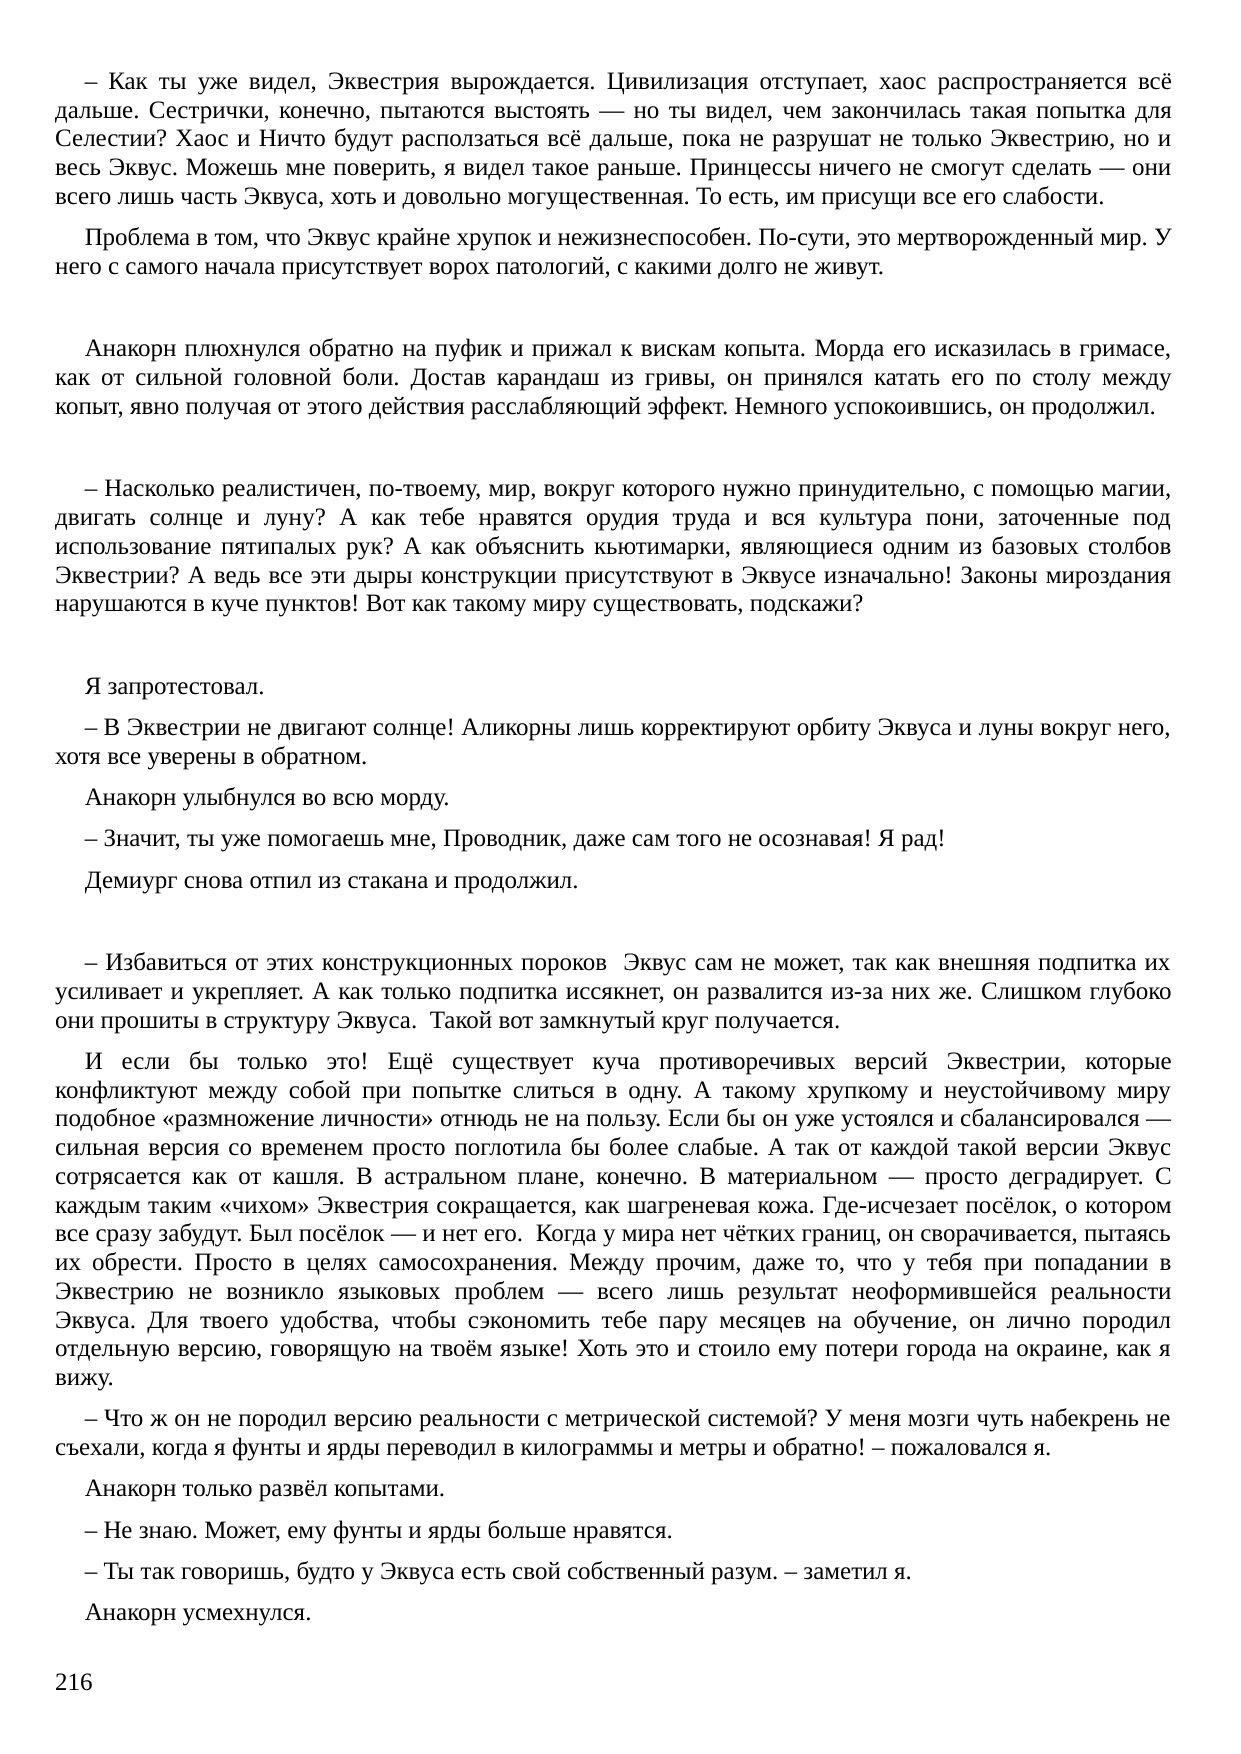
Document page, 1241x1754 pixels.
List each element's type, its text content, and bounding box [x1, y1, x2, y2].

text Я запротестовал. [55, 671, 1173, 700]
text – Что ж он не породил версию реальности с метрической системой? У меня мозги чуть набекрень не съехали, когда я фунты и ярды переводил в килограммы и метры и обратно! – пожаловался я. [55, 1403, 1173, 1461]
text – Ты так говоришь, будто у Эквуса есть свой собственный разум. – заметил я. [55, 1556, 1173, 1585]
text – Не знаю. Может, ему фунты и ярды больше нравятся. [55, 1515, 1173, 1543]
text – Значит, ты уже помогаешь мне, Проводник, даже сам того не осознавая! Я рад! [55, 823, 1173, 852]
text Демиург снова отпил из стакана и продолжил. [55, 865, 1173, 893]
text Анакорн усмехнулся. [55, 1597, 1173, 1626]
text И если бы только это! Ещё существует куча противоречивых версий Эквестрии, которые конфликтуют между собой при попытке слиться в одну. А такому хрупкому и неустойчивому миру подобное «размножение личности» отнюдь не на пользу. Если бы он уже устоялся и сбалансировался — сильная версия со временем просто поглотила бы более слабые. А так от каждой такой версии Эквус сотрясается как от кашля. В астральном плане, конечно. В материальном — просто деградирует. С каждым таким «чихом» Эквестрия сокращается, как шагреневая кожа. Где-исчезает посёлок, о котором все сразу забудут. Был посёлок — и нет его. Когда у мира нет чётких границ, он сворачивается, пытаясь их обрести. Просто в целях самосохранения. Между прочим, даже то, что у тебя при попадании в Эквестрию не возникло языковых проблем — всего лишь результат неоформившейся реальности Эквуса. Для твоего удобства, чтобы сэкономить тебе пару месяцев на обучение, он лично породил отдельную версию, говорящую на твоём языке! Хоть это и стоило ему потери города на окраине, как я вижу. [55, 1046, 1173, 1391]
text – Избавиться от этих конструкционных пороков Эквус сам не может, так как внешняя подпитка их усиливает и укрепляет. А как только подпитка иссякнет, он развалится из-за них же. Слишком глубоко они прошиты в структуру Эквуса. Такой вот замкнутый круг получается. [55, 947, 1173, 1033]
text – Насколько реалистичен, по-твоему, мир, вокруг которого нужно принудительно, с помощью магии, двигать солнце и луну? А как тебе нравятся орудия труда и вся культура пони, заточенные под использование пятипалых рук? А как объяснить кьютимарки, являющиеся одним из базовых столбов Эквестрии? А ведь все эти дыры конструкции присутствуют в Эквусе изначально! Законы мироздания нарушаются в куче пунктов! Вот как такому миру существовать, подскажи? [55, 473, 1173, 617]
text Анакорн плюхнулся обратно на пуфик и прижал к вискам копыта. Морда его исказилась в гримасе, как от сильной головной боли. Достав карандаш из гривы, он принялся катать его по столу между копыт, явно получая от этого действия расслабляющий эффект. Немного успокоившись, он продолжил. [55, 333, 1173, 420]
text Проблема в том, что Эквус крайне хрупок и нежизнеспособен. По-сути, это мертворожденный мир. У него с самого начала присутствует ворох патологий, с какими долго не живут. [55, 222, 1173, 280]
text – В Эквестрии не двигают солнце! Аликорны лишь корректируют орбиту Эквуса и луны вокруг него, хотя все уверены в обратном. [55, 712, 1173, 770]
text – Как ты уже видел, Эквестрия вырождается. Цивилизация отступает, хаос распространяется всё дальше. Сестрички, конечно, пытаются выстоять — но ты видел, чем закончилась такая попытка для Селестии? Хаос и Ничто будут расползаться всё дальше, пока не разрушат не только Эквестрию, но и весь Эквус. Можешь мне поверить, я видел такое раньше. Принцессы ничего не смогут сделать — они всего лишь часть Эквуса, хоть и довольно могущественная. То есть, им присущи все его слабости. [55, 66, 1173, 210]
text Анакорн только развёл копытами. [55, 1473, 1173, 1502]
text Анакорн улыбнулся во всю морду. [55, 782, 1173, 811]
